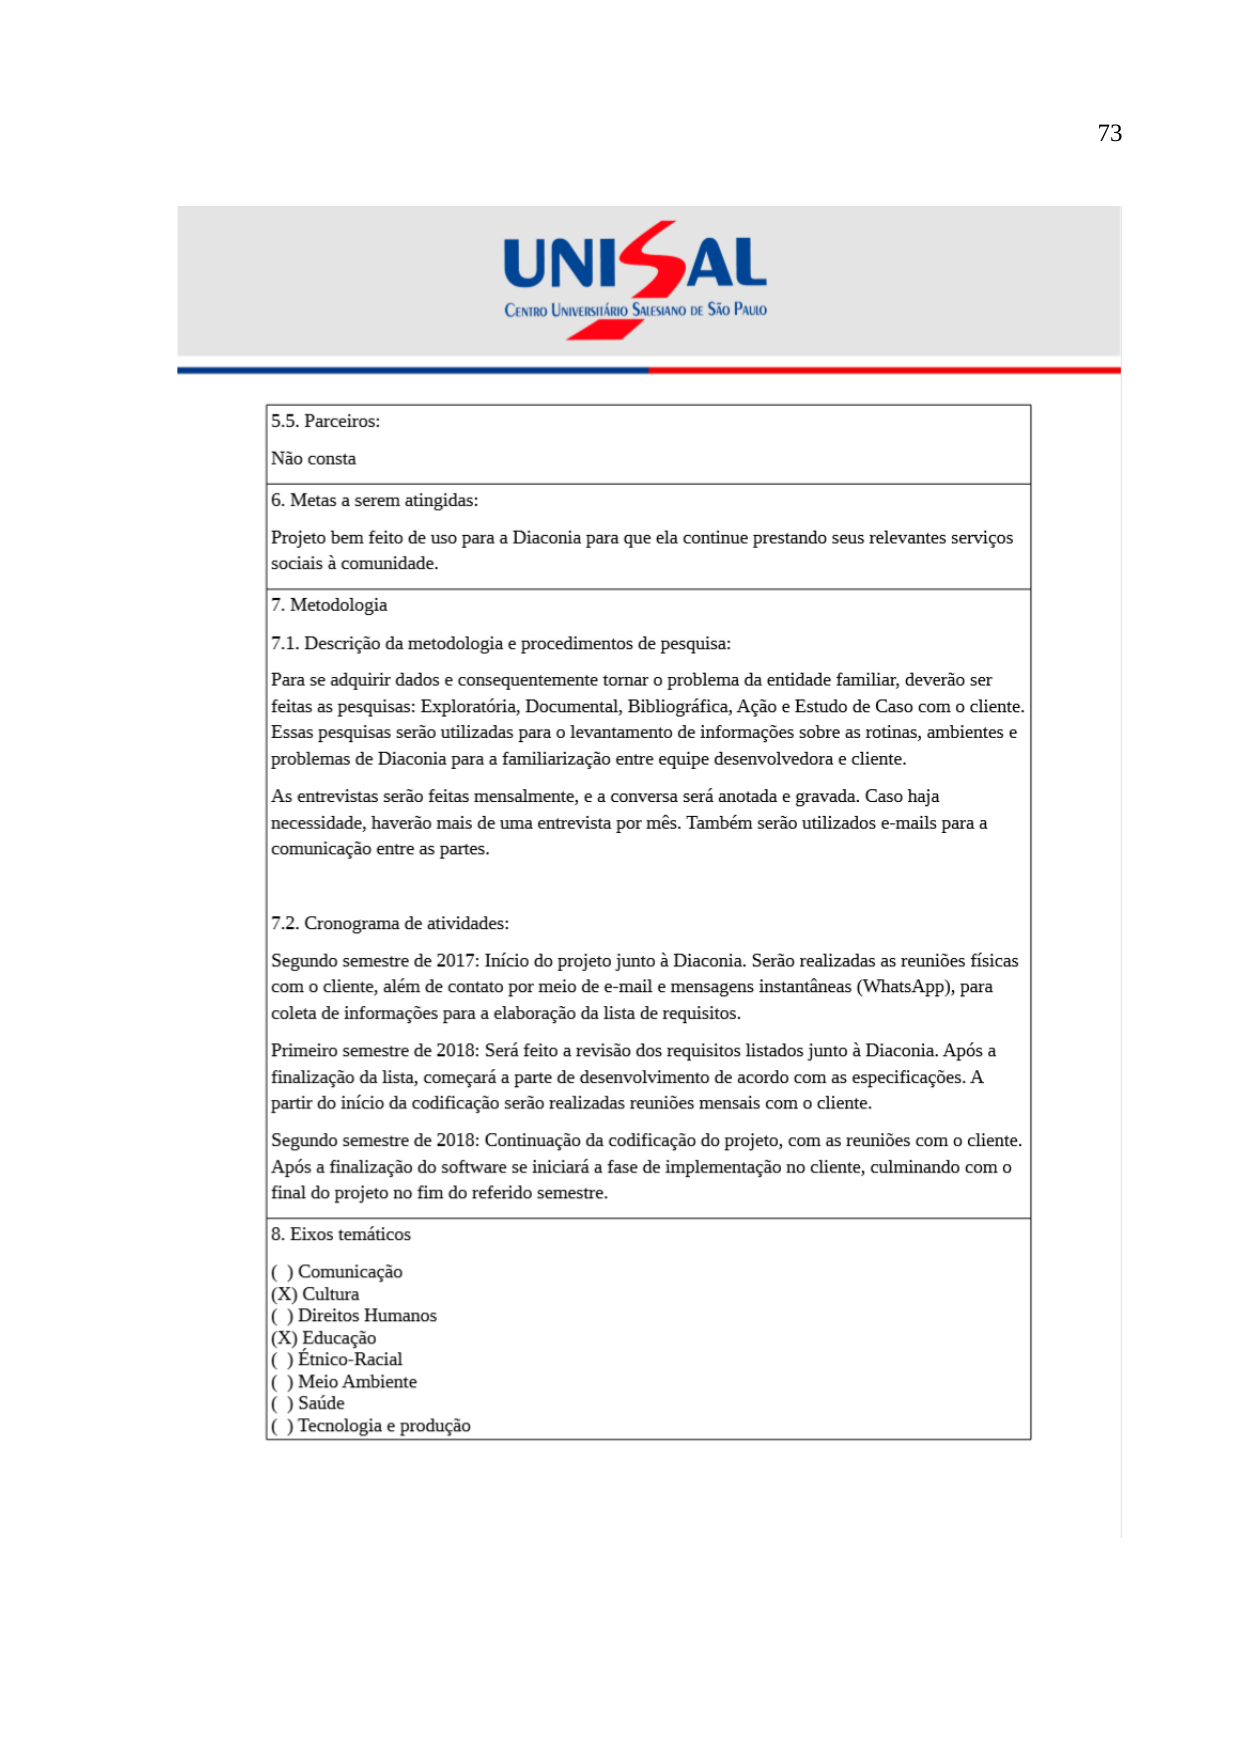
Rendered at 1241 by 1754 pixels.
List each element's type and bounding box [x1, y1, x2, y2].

picture [177, 206, 1123, 1538]
